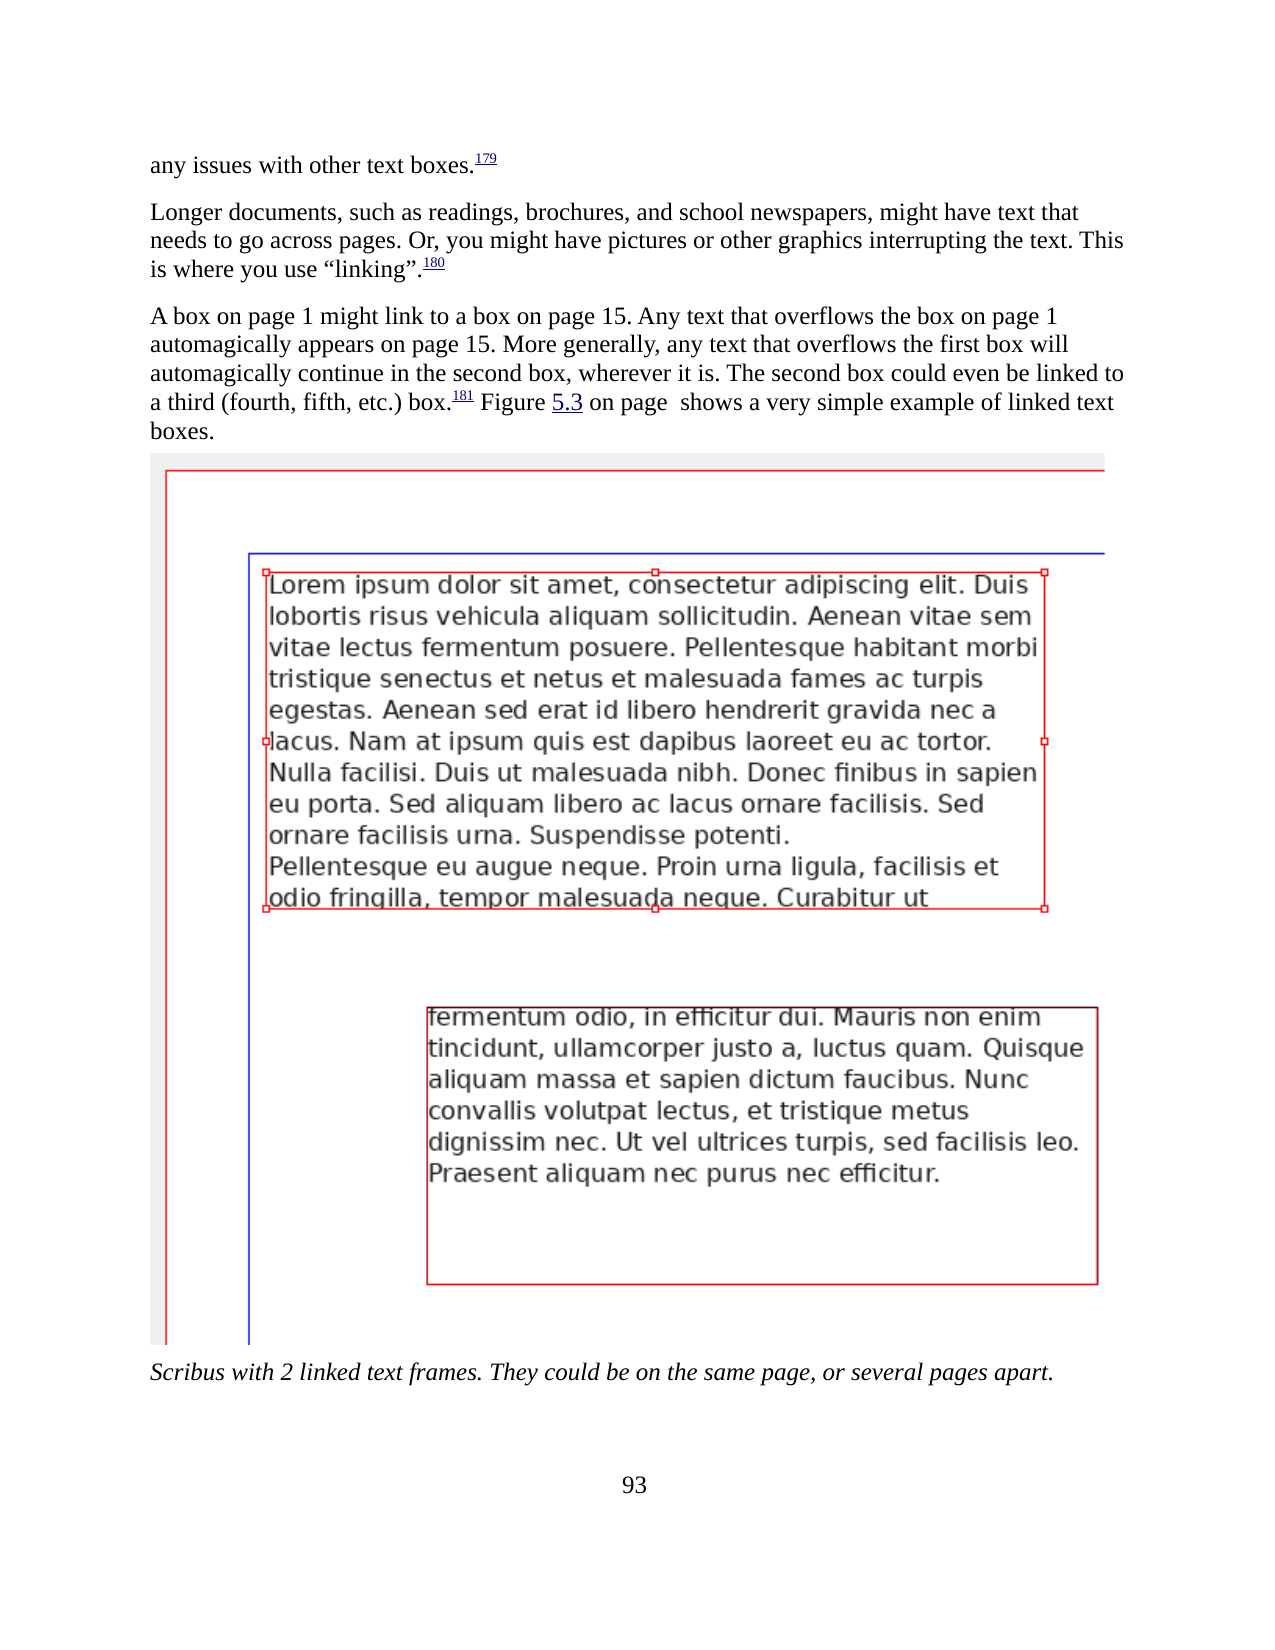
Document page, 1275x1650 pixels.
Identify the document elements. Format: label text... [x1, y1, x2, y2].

text any issues with other text boxes.179 [150, 150, 1125, 179]
text Longer documents, such as readings, brochures, and school newspapers, might have text that needs to go across pages. Or, you might have pictures or other graphics interrupting the text. This is where you use “linking”.180 [150, 197, 1125, 283]
text A box on page 1 might link to a box on page 15. Any text that overflows the box on page 1 automagically appears on page 15. More generally, any text that overflows the first box will automagically continue in the second box, wherever it is. The second box could even be linked to a third (fourth, fifth, etc.) box.181 Figure 5.3 on page shows a very simple example of linked text boxes. [150, 301, 1125, 444]
text Scribus with 2 linked text frames. They could be on the same page, or several pages apart. [150, 1357, 1125, 1385]
picture [150, 453, 1105, 1345]
